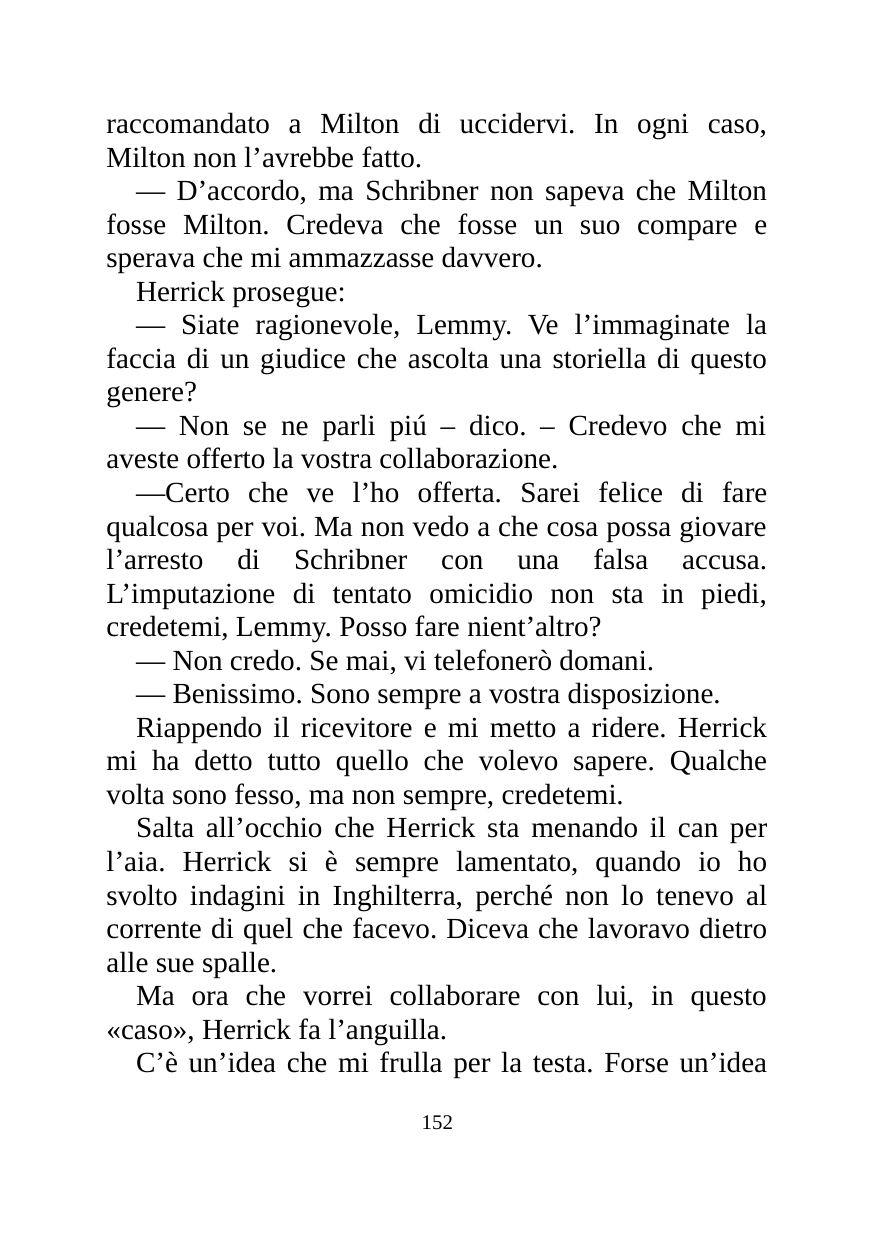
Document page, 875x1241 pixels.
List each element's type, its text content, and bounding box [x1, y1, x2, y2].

text Riappendo il ricevitore e mi metto a ridere. Herrick mi ha detto tutto quello che volevo sapere. Qualche volta sono fesso, ma non sempre, credetemi. [106, 710, 768, 811]
text — Non credo. Se mai, vi telefonerò domani. [106, 643, 768, 676]
text — Non se ne parli piú – dico. – Credevo che mi aveste offerto la vostra collaborazione. [106, 408, 768, 475]
text C’è un’idea che mi frulla per la testa. Forse un’idea [106, 1045, 768, 1079]
text Ma ora che vorrei collaborare con lui, in questo «caso», Herrick fa l’anguilla. [106, 978, 768, 1045]
text —Certo che ve l’ho offerta. Sarei felice di fare qualcosa per voi. Ma non vedo a che cosa possa giovare l’arresto di Schribner con una falsa accusa. L’imputazione di tentato omicidio non sta in piedi, credetemi, Lemmy. Posso fare nient’altro? [106, 475, 768, 643]
text raccomandato a Milton di uccidervi. In ogni caso, Milton non l’avrebbe fatto. [106, 106, 768, 173]
text Salta all’occhio che Herrick sta menando il can per l’aia. Herrick si è sempre lamentato, quando io ho svolto indagini in Inghilterra, perché non lo tenevo al corrente di quel che facevo. Diceva che lavoravo dietro alle sue spalle. [106, 811, 768, 978]
text Herrick prosegue: [106, 274, 768, 307]
text — Siate ragionevole, Lemmy. Ve l’immaginate la faccia di un giudice che ascolta una storiella di questo genere? [106, 307, 768, 408]
text — D’accordo, ma Schribner non sapeva che Milton fosse Milton. Credeva che fosse un suo compare e sperava che mi ammazzasse davvero. [106, 173, 768, 274]
text — Benissimo. Sono sempre a vostra disposizione. [106, 676, 768, 710]
